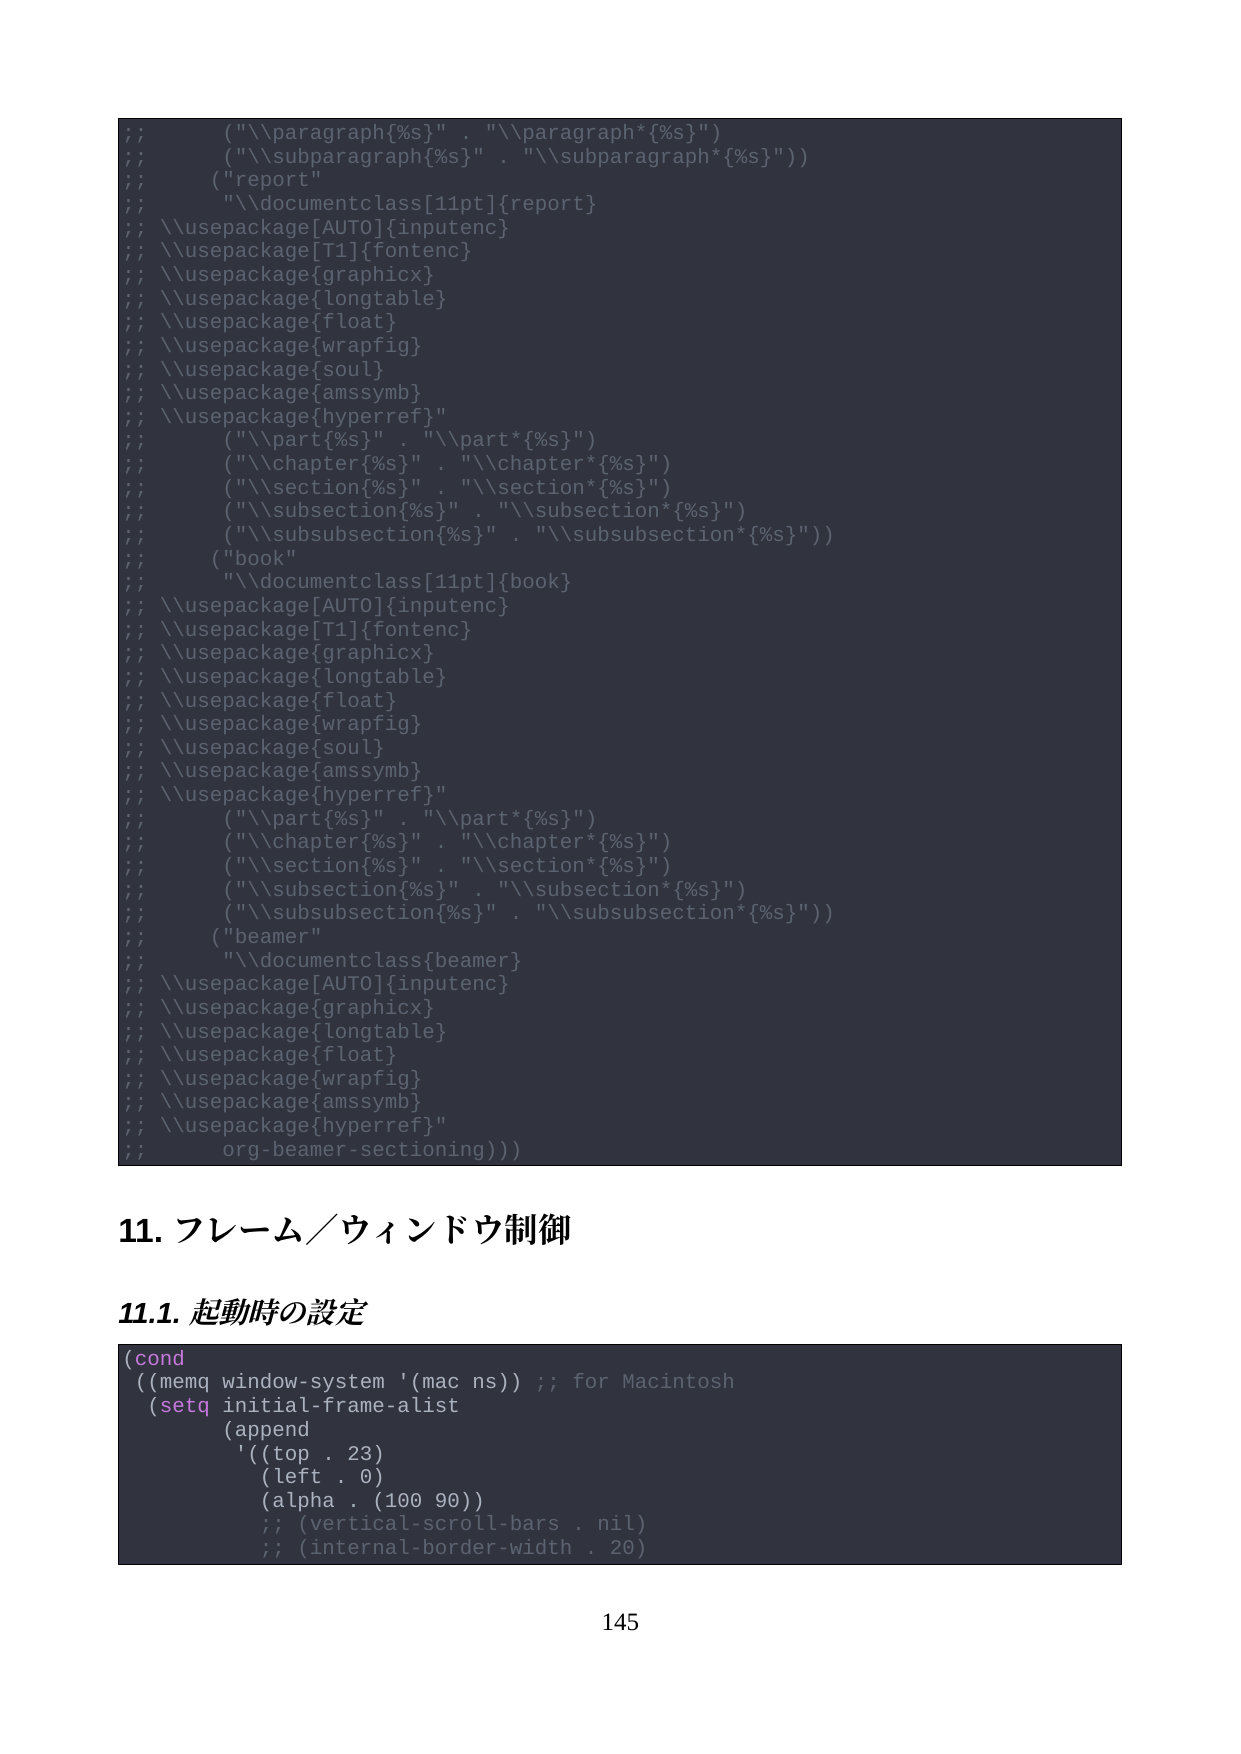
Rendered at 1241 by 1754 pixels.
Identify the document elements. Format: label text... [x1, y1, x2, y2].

text ;; \\usepackage{float} [119, 1040, 1121, 1064]
text ;; ("\\subsection{%s}" . "\\subsection*{%s}") [119, 496, 1121, 520]
text ;; \\usepackage{soul} [119, 733, 1121, 757]
text ;; ("\\section{%s}" . "\\section*{%s}") [119, 851, 1121, 875]
text ;; ("report" [119, 165, 1121, 189]
text (alpha . (100 90)) [119, 1486, 1121, 1509]
text ;; ("\\paragraph{%s}" . "\\paragraph*{%s}") [119, 119, 1121, 142]
text ;; \\usepackage{hyperref}" [119, 1111, 1121, 1135]
subtitle フレーム／ウィンドウ制御 [118, 1204, 1122, 1252]
text ;; \\usepackage{amssymb} [119, 757, 1121, 780]
text ;; \\usepackage{float} [119, 686, 1121, 709]
text ;; ("\\part{%s}" . "\\part*{%s}") [119, 804, 1121, 827]
text ;; \\usepackage[T1]{fontenc} [119, 615, 1121, 638]
text ;; ("\\section{%s}" . "\\section*{%s}") [119, 473, 1121, 496]
text ;; \\usepackage[AUTO]{inputenc} [119, 591, 1121, 615]
text ;; \\usepackage{hyperref}" [119, 402, 1121, 426]
text (left . 0) [119, 1462, 1121, 1486]
text (cond [119, 1345, 1121, 1368]
text ;; \\usepackage{amssymb} [119, 378, 1121, 402]
text ;; ("\\subsection{%s}" . "\\subsection*{%s}") [119, 875, 1121, 898]
text ;; \\usepackage{longtable} [119, 284, 1121, 307]
text ;; \\usepackage{float} [119, 307, 1121, 331]
subtitle 起動時の設定 [118, 1289, 1122, 1331]
text (append [119, 1415, 1121, 1438]
text ;; ("\\chapter{%s}" . "\\chapter*{%s}") [119, 827, 1121, 851]
text ;; (vertical-scroll-bars . nil) [119, 1509, 1121, 1533]
text '((top . 23) [119, 1438, 1121, 1462]
text ;; \\usepackage{graphicx} [119, 993, 1121, 1017]
text ;; \\usepackage{graphicx} [119, 260, 1121, 284]
text ;; "\\documentclass{beamer} [119, 946, 1121, 969]
text ;; "\\documentclass[11pt]{report} [119, 189, 1121, 213]
text ;; \\usepackage{wrapfig} [119, 331, 1121, 354]
text ;; ("\\chapter{%s}" . "\\chapter*{%s}") [119, 449, 1121, 473]
text ;; \\usepackage{longtable} [119, 662, 1121, 686]
text ;; org-beamer-sectioning))) [119, 1135, 1121, 1165]
text (setq initial-frame-alist [119, 1391, 1121, 1415]
text ;; \\usepackage{amssymb} [119, 1088, 1121, 1111]
text ;; \\usepackage[T1]{fontenc} [119, 236, 1121, 260]
text ;; ("beamer" [119, 922, 1121, 946]
text ;; (internal-border-width . 20) [119, 1533, 1121, 1564]
text ;; \\usepackage{hyperref}" [119, 780, 1121, 804]
text ;; \\usepackage{graphicx} [119, 638, 1121, 662]
text ;; ("\\part{%s}" . "\\part*{%s}") [119, 426, 1121, 449]
text ;; \\usepackage[AUTO]{inputenc} [119, 213, 1121, 236]
text ;; ("\\subsubsection{%s}" . "\\subsubsection*{%s}")) [119, 520, 1121, 544]
text ;; \\usepackage{longtable} [119, 1017, 1121, 1040]
text ;; "\\documentclass[11pt]{book} [119, 567, 1121, 591]
text ;; ("\\subparagraph{%s}" . "\\subparagraph*{%s}")) [119, 142, 1121, 165]
text ;; ("\\subsubsection{%s}" . "\\subsubsection*{%s}")) [119, 898, 1121, 922]
text ;; \\usepackage[AUTO]{inputenc} [119, 969, 1121, 993]
text ;; \\usepackage{wrapfig} [119, 709, 1121, 733]
text ((memq window-system '(mac ns)) ;; for Macintosh [119, 1368, 1121, 1391]
text ;; \\usepackage{soul} [119, 354, 1121, 378]
text ;; \\usepackage{wrapfig} [119, 1064, 1121, 1088]
text ;; ("book" [119, 544, 1121, 567]
